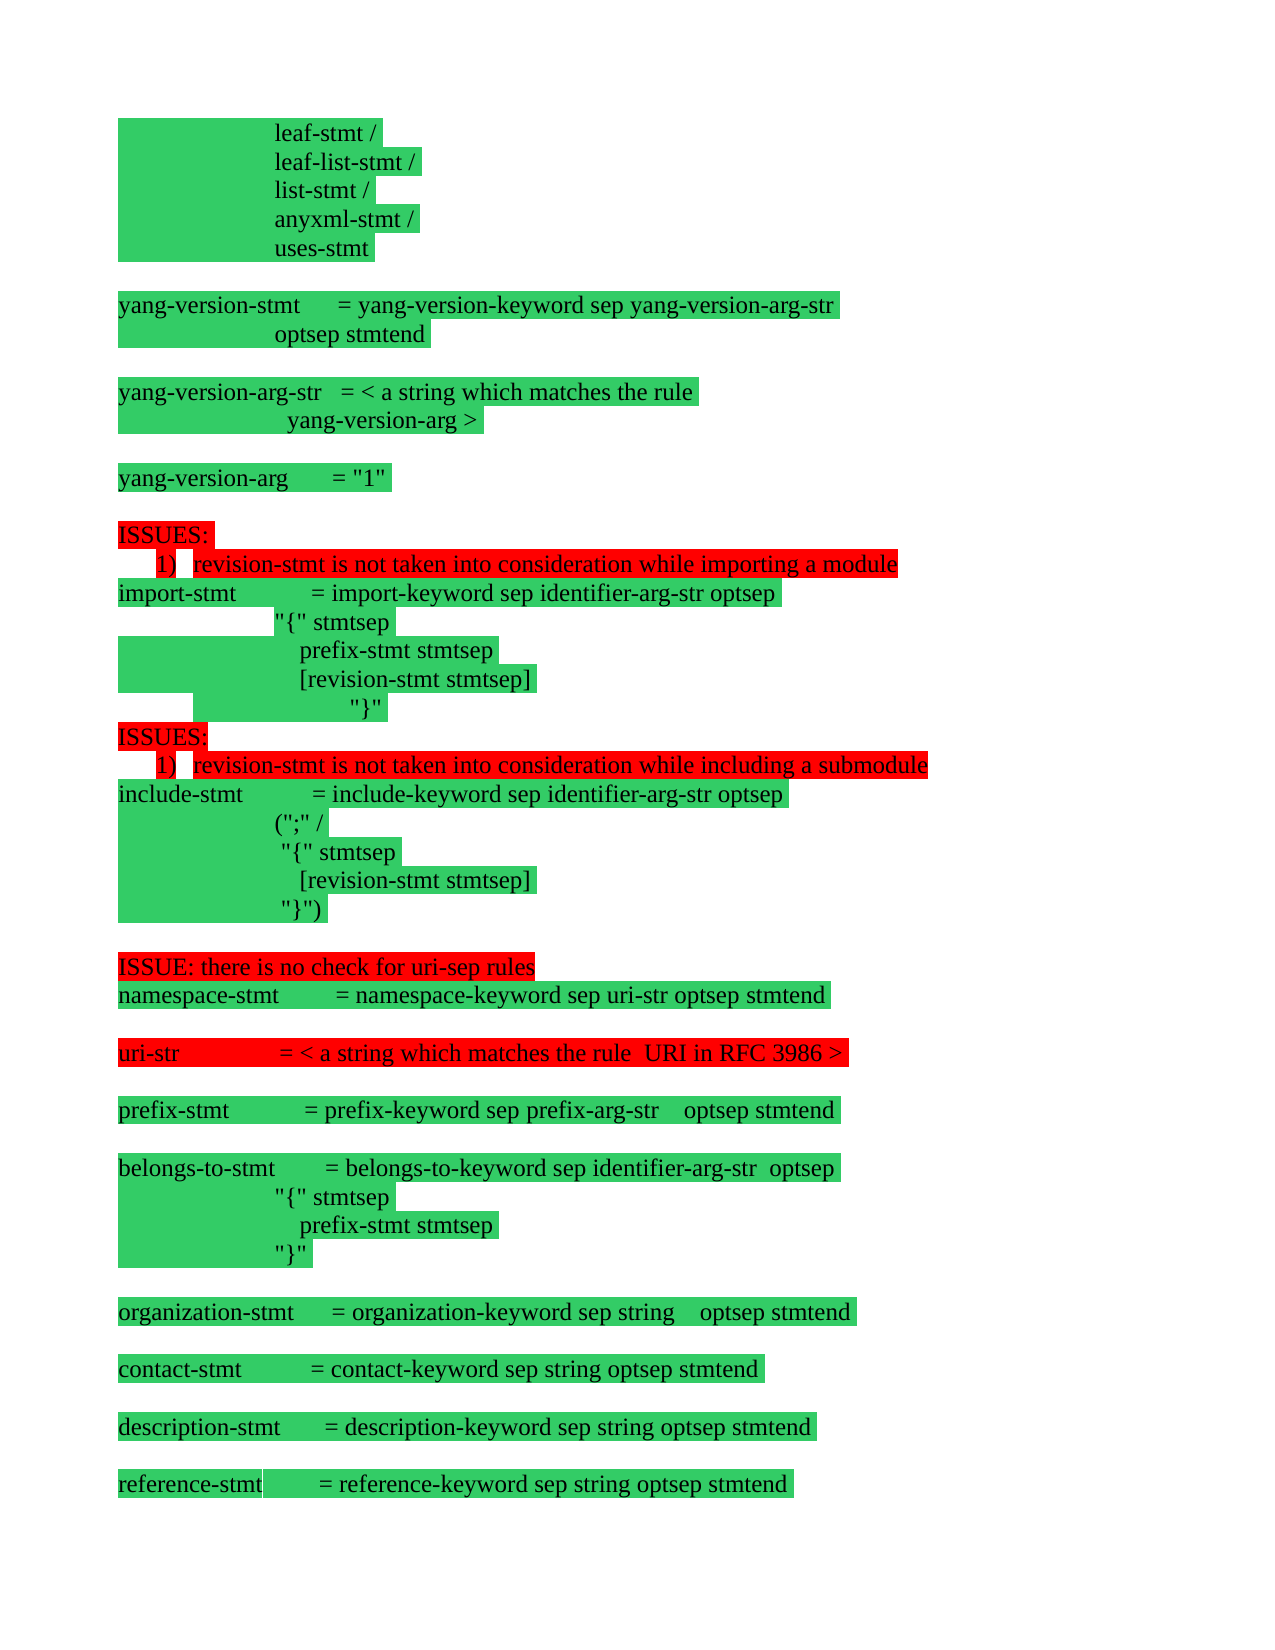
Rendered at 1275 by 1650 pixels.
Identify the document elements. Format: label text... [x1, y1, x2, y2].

text anyxml-stmt / [118, 204, 1157, 233]
list revision-stmt is not taken into consideration while including a submodule [156, 751, 1157, 779]
list revision-stmt is not taken into consideration while importing a module [156, 549, 1157, 578]
text include-stmt = include-keyword sep identifier-arg-str optsep [118, 779, 1157, 808]
text belongs-to-stmt = belongs-to-keyword sep identifier-arg-str optsep [118, 1153, 1157, 1182]
text yang-version-arg = "1" [118, 463, 1157, 492]
text yang-version-arg-str = < a string which matches the rule [118, 377, 1157, 406]
text [revision-stmt stmtsep] [118, 664, 1157, 693]
text namespace-stmt = namespace-keyword sep uri-str optsep stmtend [118, 981, 1157, 1009]
text description-stmt = description-keyword sep string optsep stmtend [118, 1412, 1157, 1441]
text yang-version-arg > [118, 406, 1157, 434]
text leaf-stmt / [118, 118, 1157, 147]
text "}" [118, 1239, 1157, 1268]
text list-stmt / [118, 176, 1157, 204]
text import-stmt = import-keyword sep identifier-arg-str optsep [118, 578, 1157, 607]
text prefix-stmt stmtsep [118, 1211, 1157, 1239]
text yang-version-stmt = yang-version-keyword sep yang-version-arg-str [118, 291, 1157, 319]
text prefix-stmt stmtsep [118, 636, 1157, 664]
text [revision-stmt stmtsep] [118, 866, 1157, 894]
text reference-stmt = reference-keyword sep string optsep stmtend [118, 1469, 1157, 1498]
text uri-str = < a string which matches the rule URI in RFC 3986 > [118, 1038, 1157, 1067]
text ISSUES: [118, 521, 1157, 549]
text (";" / [118, 808, 1157, 837]
text "}") [118, 894, 1157, 923]
text "{" stmtsep [118, 1182, 1157, 1211]
text organization-stmt = organization-keyword sep string optsep stmtend [118, 1297, 1157, 1326]
list ISSUES: [80, 722, 1157, 751]
text "{" stmtsep [118, 607, 1157, 636]
text uses-stmt [118, 233, 1157, 262]
text optsep stmtend [118, 319, 1157, 348]
text ISSUE: there is no check for uri-sep rules [118, 952, 1157, 981]
text leaf-list-stmt / [118, 147, 1157, 176]
text prefix-stmt = prefix-keyword sep prefix-arg-str optsep stmtend [118, 1096, 1157, 1124]
text "{" stmtsep [118, 837, 1157, 866]
text contact-stmt = contact-keyword sep string optsep stmtend [118, 1354, 1157, 1383]
list "}" [156, 693, 1157, 722]
